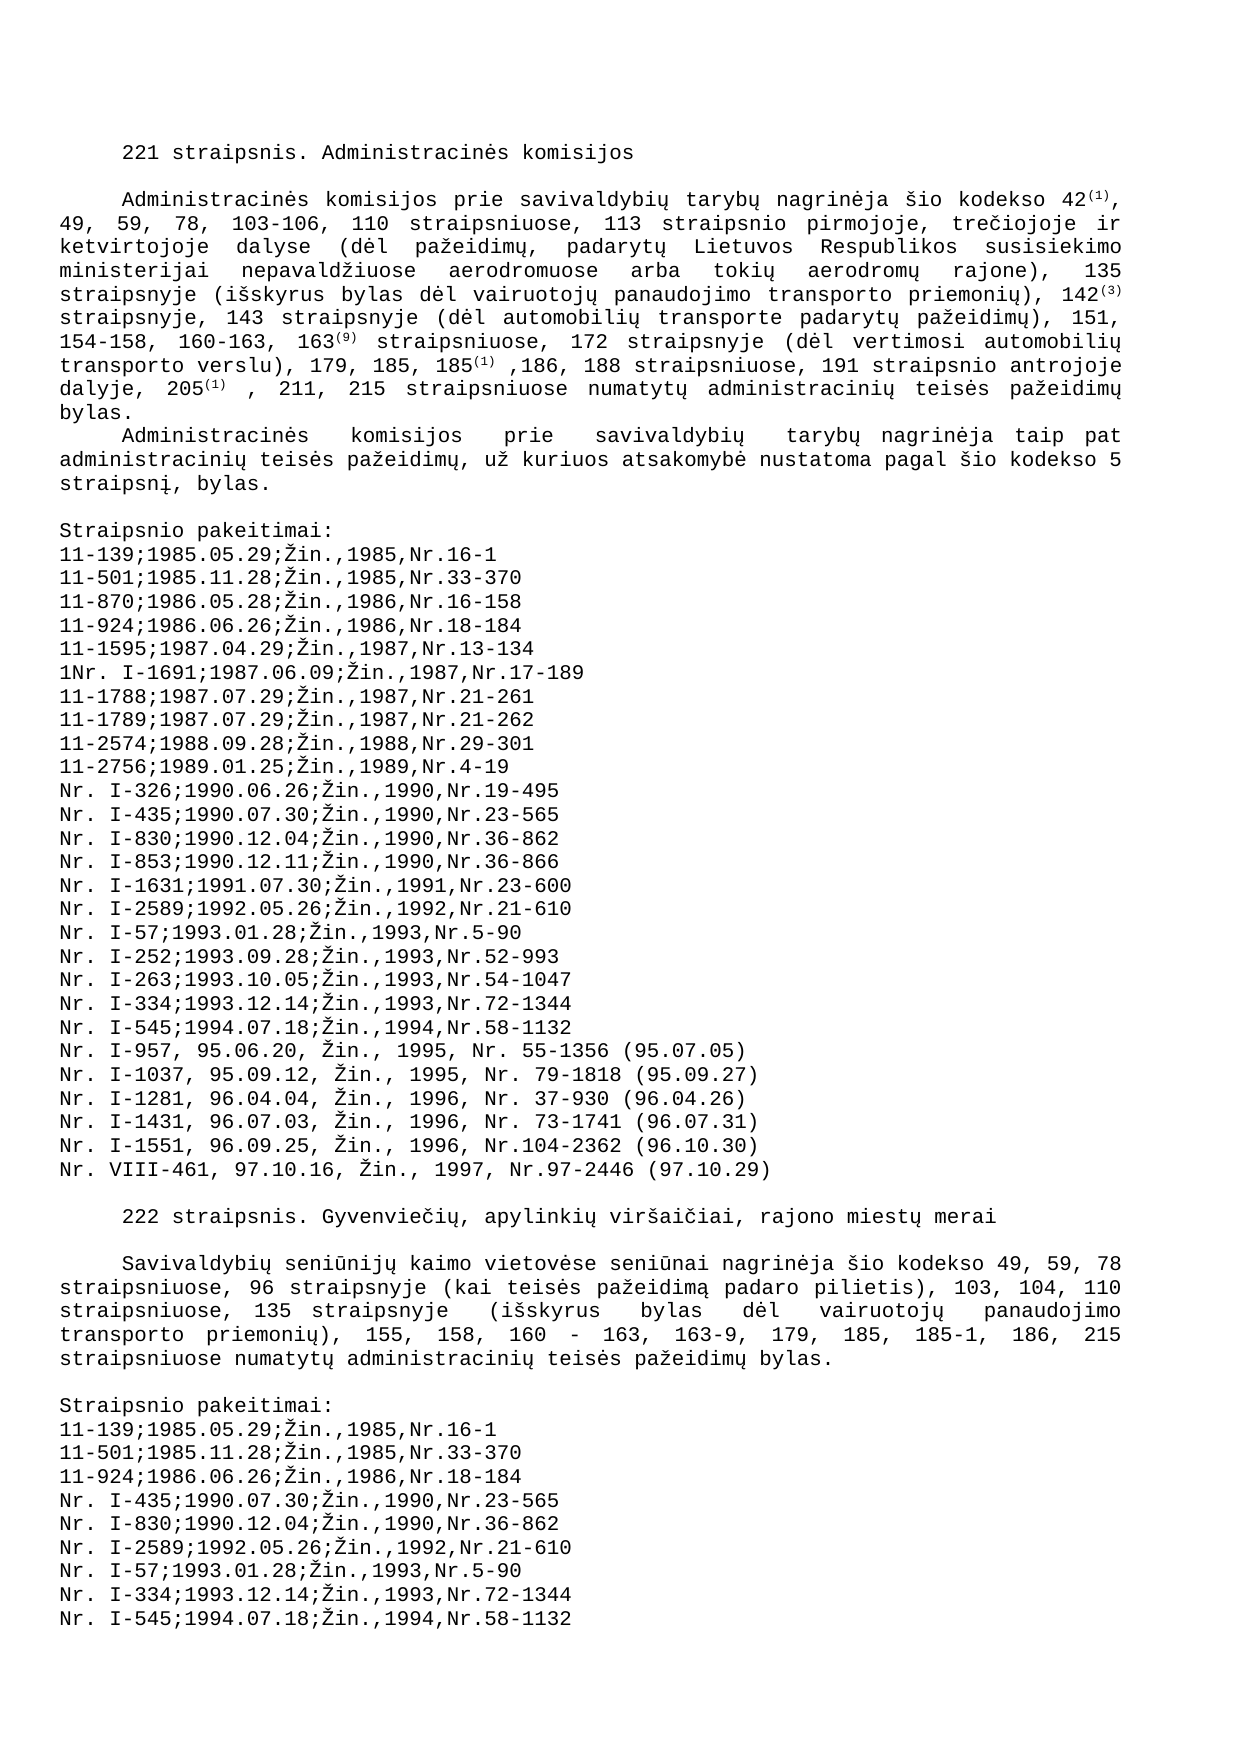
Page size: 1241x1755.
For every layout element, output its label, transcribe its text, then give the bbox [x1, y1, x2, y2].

text 221 straipsnis. Administracinės komisijos [59, 142, 1122, 165]
text Nr. I-334;1993.12.14;Žin.,1993,Nr.72-1344 [59, 1584, 1122, 1608]
text Straipsnio pakeitimai: [59, 1395, 1122, 1419]
text Nr. I-830;1990.12.04;Žin.,1990,Nr.36-862 [59, 827, 1122, 851]
text 11-501;1985.11.28;Žin.,1985,Nr.33-370 [59, 567, 1122, 591]
text Nr. I-1037, 95.09.12, Žin., 1995, Nr. 79-1818 (95.09.27) [59, 1064, 1122, 1088]
text Nr. I-1551, 96.09.25, Žin., 1996, Nr.104-2362 (96.10.30) [59, 1135, 1122, 1158]
text Nr. I-957, 95.06.20, Žin., 1995, Nr. 55-1356 (95.07.05) [59, 1040, 1122, 1064]
text 1Nr. I-1691;1987.06.09;Žin.,1987,Nr.17-189 [59, 662, 1122, 686]
text 11-2574;1988.09.28;Žin.,1988,Nr.29-301 [59, 733, 1122, 757]
text Nr. I-2589;1992.05.26;Žin.,1992,Nr.21-610 [59, 898, 1122, 922]
text Administracinės komisijos prie savivaldybių tarybų nagrinėja šio kodekso 42(1), 49, 59, 78, 103-106, 110 straipsniuose, 113 straipsnio pirmojoje, trečiojoje ir ketvirtojoje dalyse (dėl pažeidimų, padarytų Lietuvos Respublikos susisiekimo ministerijai nepavaldžiuose aerodromuose arba tokių aerodromų rajone), 135 straipsnyje (išskyrus bylas dėl vairuotojų panaudojimo transporto priemonių), 142(3) straipsnyje, 143 straipsnyje (dėl automobilių transporte padarytų pažeidimų), 151, 154-158, 160-163, 163(9) straipsniuose, 172 straipsnyje (dėl vertimosi automobilių transporto verslu), 179, 185, 185(1) ,186, 188 straipsniuose, 191 straipsnio antrojoje dalyje, 205(1) , 211, 215 straipsniuose numatytų administracinių teisės pažeidimų bylas. [59, 189, 1122, 426]
text 11-1789;1987.07.29;Žin.,1987,Nr.21-262 [59, 709, 1122, 733]
text Nr. I-2589;1992.05.26;Žin.,1992,Nr.21-610 [59, 1537, 1122, 1561]
text Nr. I-57;1993.01.28;Žin.,1993,Nr.5-90 [59, 922, 1122, 946]
text 11-501;1985.11.28;Žin.,1985,Nr.33-370 [59, 1442, 1122, 1466]
text 11-139;1985.05.29;Žin.,1985,Nr.16-1 [59, 1419, 1122, 1442]
text Nr. I-326;1990.06.26;Žin.,1990,Nr.19-495 [59, 780, 1122, 804]
text Straipsnio pakeitimai: [59, 520, 1122, 544]
text Nr. I-545;1994.07.18;Žin.,1994,Nr.58-1132 [59, 1017, 1122, 1040]
text Nr. I-435;1990.07.30;Žin.,1990,Nr.23-565 [59, 1489, 1122, 1513]
text Nr. I-853;1990.12.11;Žin.,1990,Nr.36-866 [59, 851, 1122, 875]
text Nr. I-263;1993.10.05;Žin.,1993,Nr.54-1047 [59, 969, 1122, 993]
text Nr. I-545;1994.07.18;Žin.,1994,Nr.58-1132 [59, 1608, 1122, 1631]
text 11-1788;1987.07.29;Žin.,1987,Nr.21-261 [59, 686, 1122, 709]
text 11-139;1985.05.29;Žin.,1985,Nr.16-1 [59, 544, 1122, 567]
text Administracinės komisijos prie savivaldybių tarybų nagrinėja taip pat administracinių teisės pažeidimų, už kuriuos atsakomybė nustatoma pagal šio kodekso 5 straipsnį, bylas. [59, 426, 1122, 496]
text Nr. I-1431, 96.07.03, Žin., 1996, Nr. 73-1741 (96.07.31) [59, 1111, 1122, 1135]
text Nr. I-435;1990.07.30;Žin.,1990,Nr.23-565 [59, 804, 1122, 827]
text 11-870;1986.05.28;Žin.,1986,Nr.16-158 [59, 591, 1122, 615]
text 11-1595;1987.04.29;Žin.,1987,Nr.13-134 [59, 638, 1122, 662]
text 222 straipsnis. Gyvenviečių, apylinkių viršaičiai, rajono miestų merai [59, 1206, 1122, 1229]
text Nr. I-1281, 96.04.04, Žin., 1996, Nr. 37-930 (96.04.26) [59, 1088, 1122, 1111]
text Savivaldybių seniūnijų kaimo vietovėse seniūnai nagrinėja šio kodekso 49, 59, 78 straipsniuose, 96 straipsnyje (kai teisės pažeidimą padaro pilietis), 103, 104, 110 straipsniuose, 135 straipsnyje (išskyrus bylas dėl vairuotojų panaudojimo transporto priemonių), 155, 158, 160 - 163, 163-9, 179, 185, 185-1, 186, 215 straipsniuose numatytų administracinių teisės pažeidimų bylas. [59, 1253, 1122, 1371]
text Nr. I-830;1990.12.04;Žin.,1990,Nr.36-862 [59, 1513, 1122, 1537]
text Nr. I-1631;1991.07.30;Žin.,1991,Nr.23-600 [59, 875, 1122, 898]
text 11-924;1986.06.26;Žin.,1986,Nr.18-184 [59, 1466, 1122, 1489]
text Nr. VIII-461, 97.10.16, Žin., 1997, Nr.97-2446 (97.10.29) [59, 1158, 1122, 1182]
text Nr. I-334;1993.12.14;Žin.,1993,Nr.72-1344 [59, 993, 1122, 1017]
text Nr. I-252;1993.09.28;Žin.,1993,Nr.52-993 [59, 946, 1122, 969]
text 11-2756;1989.01.25;Žin.,1989,Nr.4-19 [59, 757, 1122, 780]
text 11-924;1986.06.26;Žin.,1986,Nr.18-184 [59, 615, 1122, 638]
text Nr. I-57;1993.01.28;Žin.,1993,Nr.5-90 [59, 1561, 1122, 1584]
